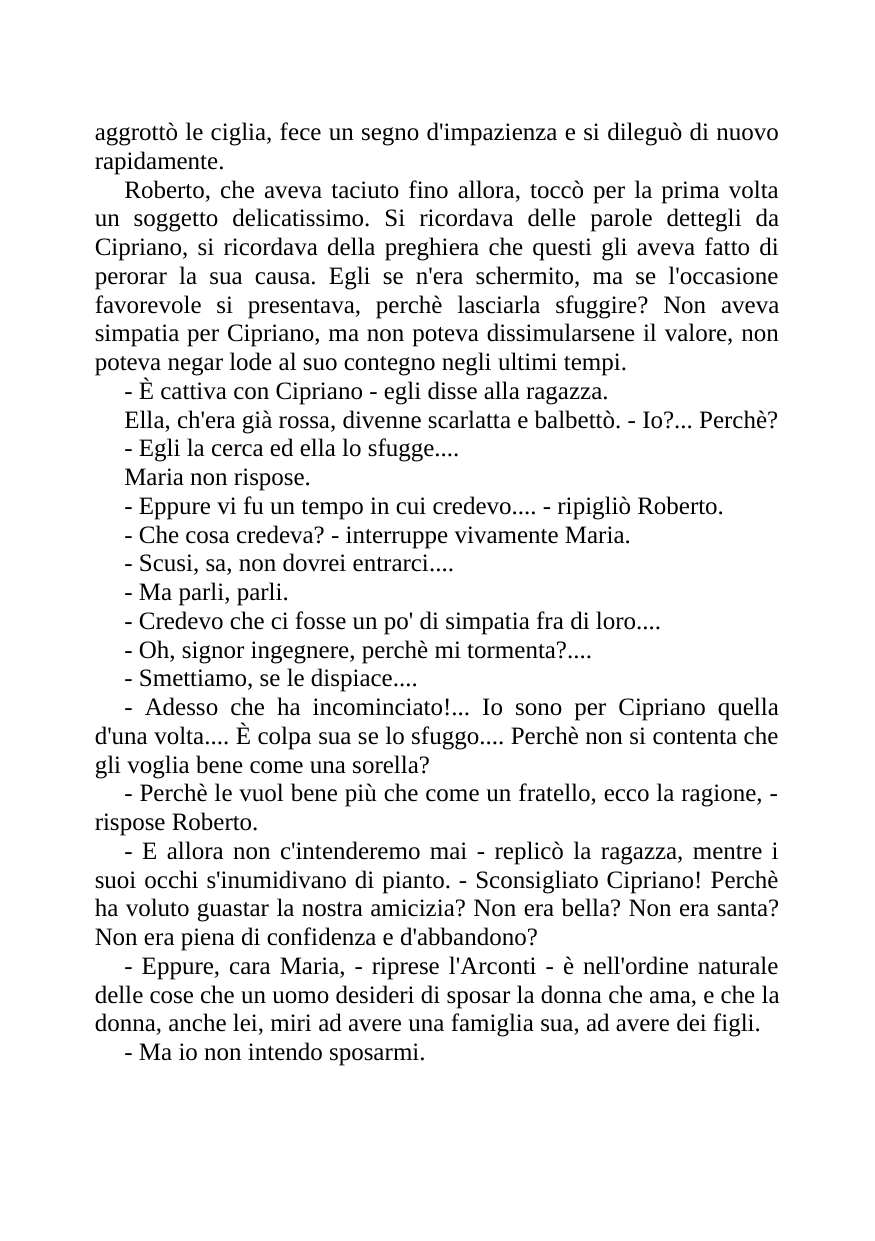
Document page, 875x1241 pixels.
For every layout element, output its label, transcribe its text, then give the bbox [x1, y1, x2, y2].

text - Egli la cerca ed ella lo sfugge.... [94, 433, 779, 462]
text - Eppure, cara Maria, - riprese l'Arconti - è nell'ordine naturale delle cose che un uomo desideri di sposar la donna che ama, e che la donna, anche lei, miri ad avere una famiglia sua, ad avere dei figli. [94, 951, 779, 1037]
text Maria non rispose. [94, 462, 779, 491]
text - Scusi, sa, non dovrei entrarci.... [94, 548, 779, 577]
text - Smettiamo, se le dispiace.... [94, 663, 779, 692]
text Roberto, che aveva taciuto fino allora, toccò per la prima volta un soggetto delicatissimo. Si ricordava delle parole dettegli da Cipriano, si ricordava della preghiera che questi gli aveva fatto di perorar la sua causa. Egli se n'era schermito, ma se l'occasione favorevole si presentava, perchè lasciarla sfuggire? Non aveva simpatia per Cipriano, ma non poteva dissimularsene il valore, non poteva negar lode al suo contegno negli ultimi tempi. [94, 175, 779, 376]
text - Credevo che ci fosse un po' di simpatia fra di loro.... [94, 606, 779, 635]
text - Ma io non intendo sposarmi. [94, 1037, 779, 1066]
text Ella, ch'era già rossa, divenne scarlatta e balbettò. - Io?... Perchè? [94, 405, 779, 433]
text - E allora non c'intenderemo mai - replicò la ragazza, mentre i suoi occhi s'inumidivano di pianto. - Sconsigliato Cipriano! Perchè ha voluto guastar la nostra amicizia? Non era bella? Non era santa? Non era piena di confidenza e d'abbandono? [94, 836, 779, 951]
text - Oh, signor ingegnere, perchè mi tormenta?.... [94, 635, 779, 663]
text - Adesso che ha incominciato!... Io sono per Cipriano quella d'una volta.... È colpa sua se lo sfuggo.... Perchè non si contenta che gli voglia bene come una sorella? [94, 692, 779, 778]
text - È cattiva con Cipriano - egli disse alla ragazza. [94, 376, 779, 405]
text aggrottò le ciglia, fece un segno d'impazienza e si dileguò di nuovo rapidamente. [94, 117, 779, 175]
text - Che cosa credeva? - interruppe vivamente Maria. [94, 520, 779, 548]
text - Eppure vi fu un tempo in cui credevo.... - ripigliò Roberto. [94, 491, 779, 520]
text - Perchè le vuol bene più che come un fratello, ecco la ragione, - rispose Roberto. [94, 778, 779, 836]
text - Ma parli, parli. [94, 577, 779, 606]
